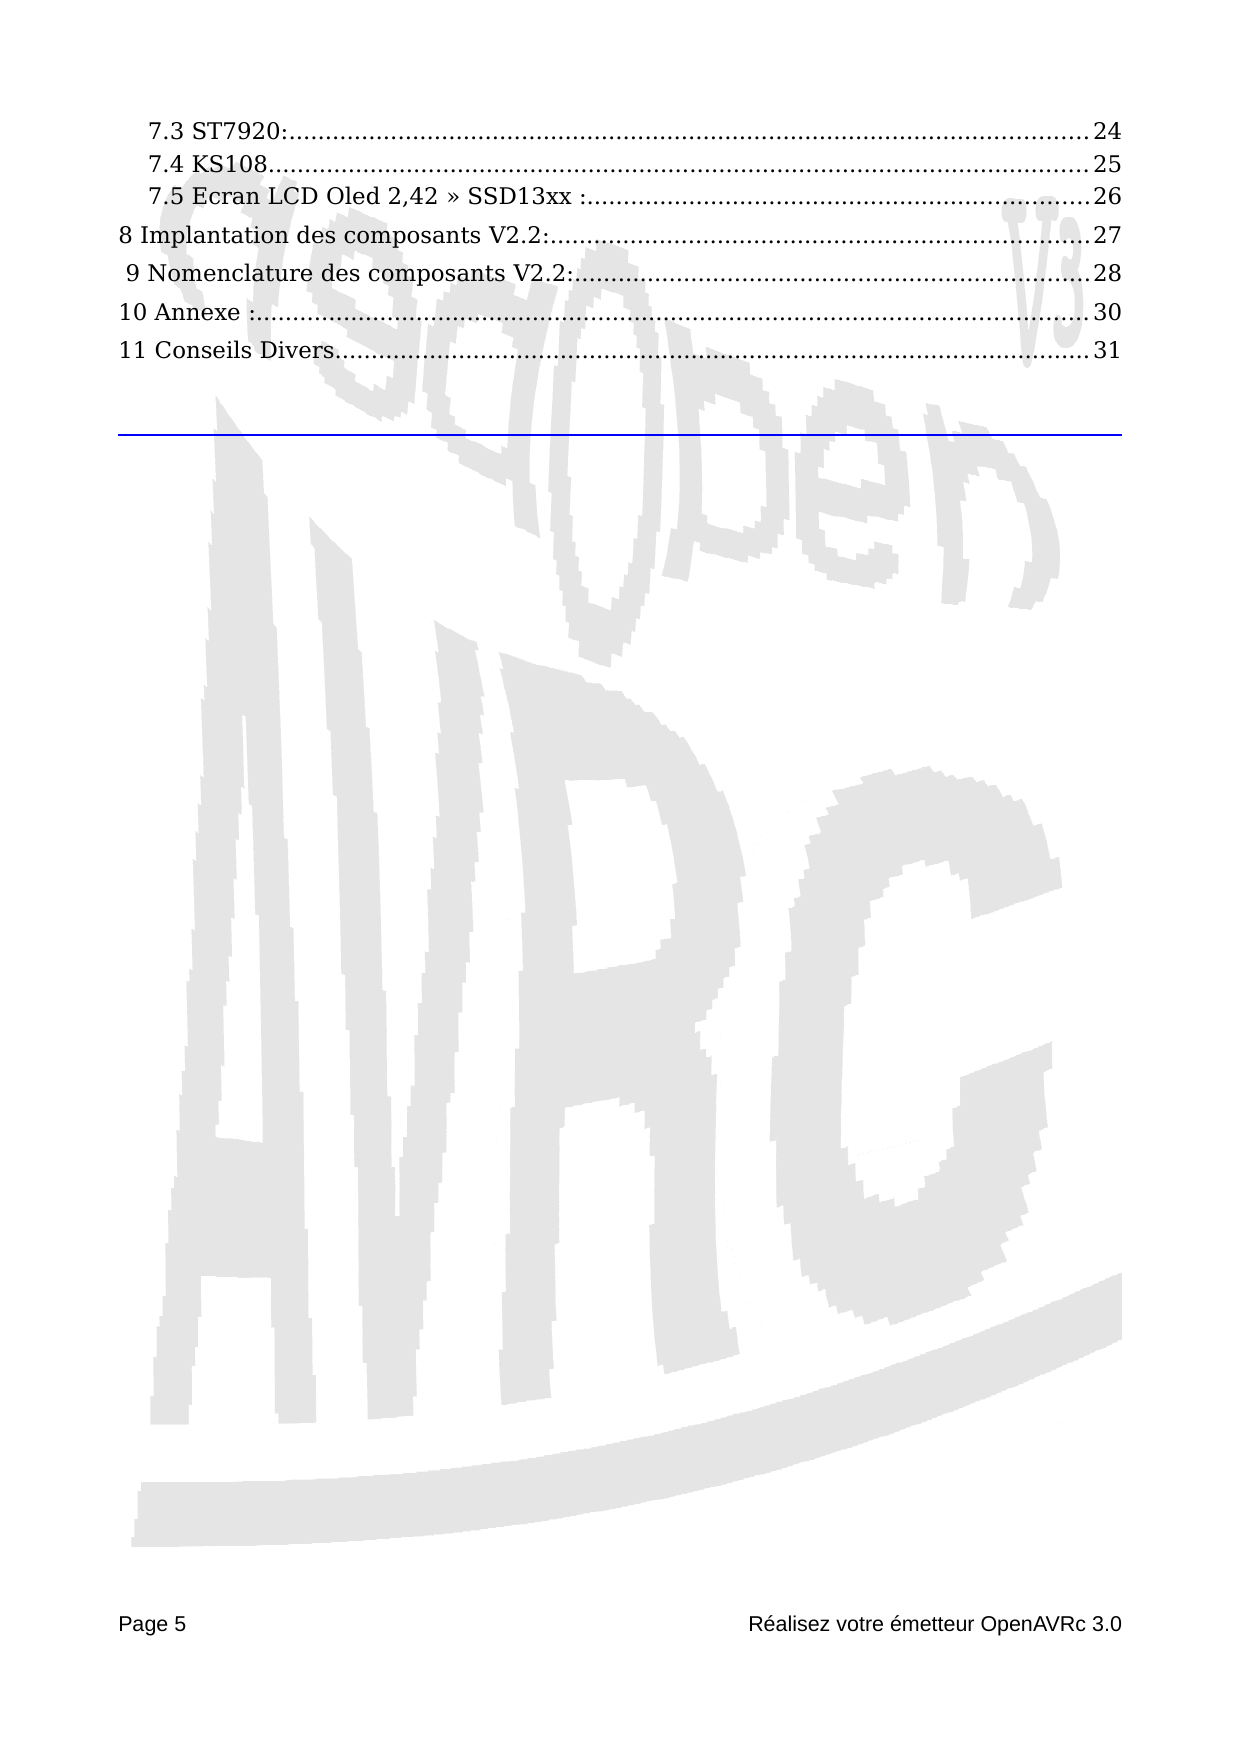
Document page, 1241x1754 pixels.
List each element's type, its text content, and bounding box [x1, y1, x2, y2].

text 11 Conseils Divers 31 [118, 337, 1122, 364]
text 9 Nomenclature des composants V2.2: 28 [118, 260, 1122, 287]
text 7.4 KS108 25 [148, 151, 1122, 177]
text 7.5 Ecran LCD Oled 2,42 » SSD13xx : 26 [148, 183, 1122, 210]
text 10 Annexe : 30 [118, 299, 1122, 325]
text 8 Implantation des composants V2.2: 27 [118, 222, 1122, 248]
text 7.3 ST7920: 24 [148, 118, 1122, 145]
